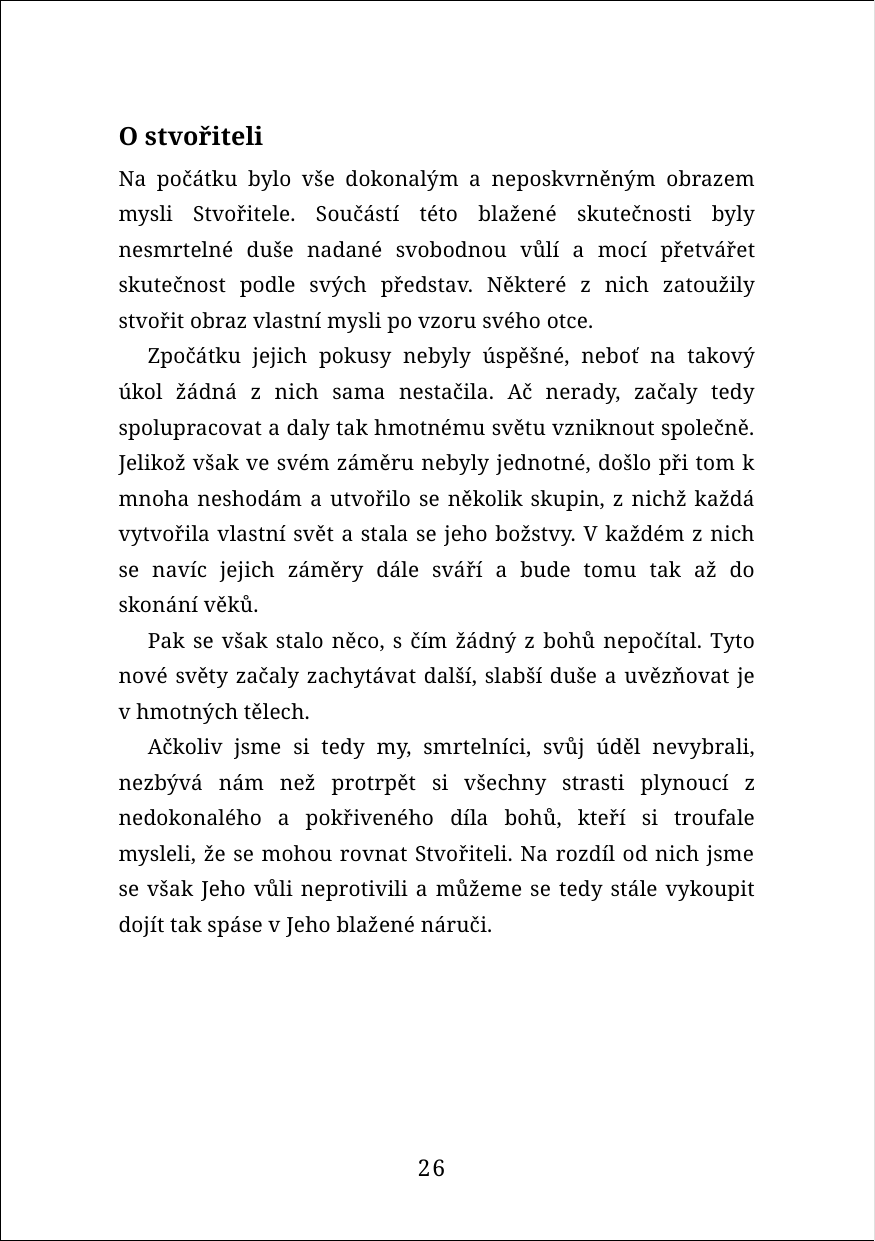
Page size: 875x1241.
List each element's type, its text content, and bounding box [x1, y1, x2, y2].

text Na počátku bylo vše dokonalým a neposkvrněným obrazem mysli Stvořitele. Součástí této blažené skutečnosti byly nesmrtelné duše nadané svobodnou vůlí a mocí přetvářet skutečnost podle svých představ. Některé z nich zatoužily stvořit obraz vlastní mysli po vzoru svého otce. Zpočátku jejich pokusy nebyly úspěšné, neboť na takový úkol žádná z nich sama nestačila. Ač nerady, začaly tedy spolupracovat a daly tak hmotnému světu vzniknout společně. Jelikož však ve svém záměru nebyly jednotné, došlo při tom k mnoha neshodám a utvořilo se několik skupin, z nichž každá vytvořila vlastní svět a stala se jeho božstvy. V každém z nich se navíc jejich záměry dále sváří a bude tomu tak až do skonání věků. Pak se však stalo něco, s čím žádný z bohů nepočítal. Tyto nové světy začaly zachytávat další, slabší duše a uvězňovat je v hmotných tělech. Ačkoliv jsme si tedy my, smrtelníci, svůj úděl nevybrali, nezbývá nám než protrpět si všechny strasti plynoucí z nedokonalého a pokřiveného díla bohů, kteří si troufale mysleli, že se mohou rovnat Stvořiteli. Na rozdíl od nich jsme se však Jeho vůli neprotivili a můžeme se tedy stále vykoupit dojít tak spáse v Jeho blažené náruči. [118, 164, 756, 938]
subtitle O stvořiteli [118, 118, 756, 152]
